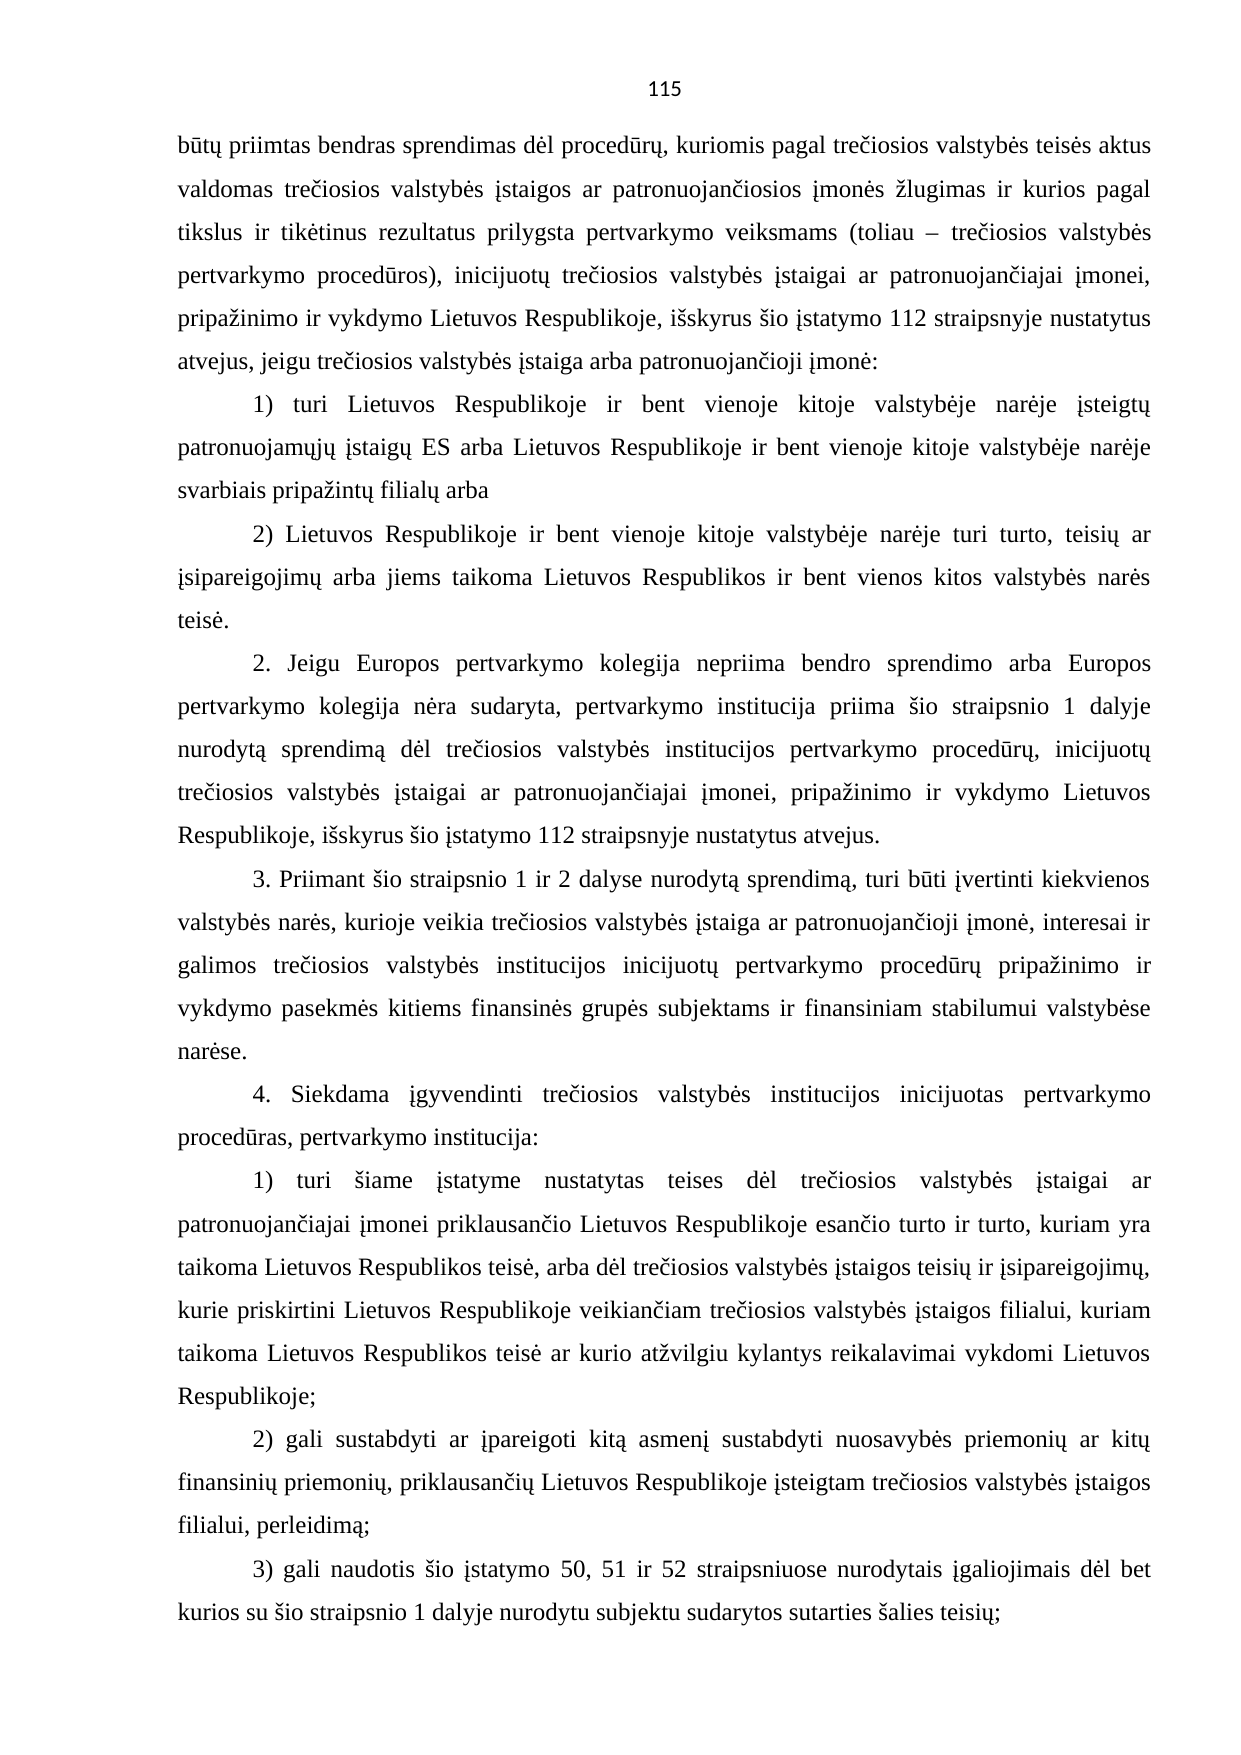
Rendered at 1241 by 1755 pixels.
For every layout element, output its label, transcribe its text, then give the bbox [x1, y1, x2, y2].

text 3. Priimant šio straipsnio 1 ir 2 dalyse nurodytą sprendimą, turi būti įvertinti kiekvienos valstybės narės, kurioje veikia trečiosios valstybės įstaiga ar patronuojančioji įmonė, interesai ir galimos trečiosios valstybės institucijos inicijuotų pertvarkymo procedūrų pripažinimo ir vykdymo pasekmės kitiems finansinės grupės subjektams ir finansiniam stabilumui valstybėse narėse. [177, 864, 1152, 1065]
text būtų priimtas bendras sprendimas dėl procedūrų, kuriomis pagal trečiosios valstybės teisės aktus valdomas trečiosios valstybės įstaigos ar patronuojančiosios įmonės žlugimas ir kurios pagal tikslus ir tikėtinus rezultatus prilygsta pertvarkymo veiksmams (toliau – trečiosios valstybės pertvarkymo procedūros), inicijuotų trečiosios valstybės įstaigai ar patronuojančiajai įmonei, pripažinimo ir vykdymo Lietuvos Respublikoje, išskyrus šio įstatymo 112 straipsnyje nustatytus atvejus, jeigu trečiosios valstybės įstaiga arba patronuojančioji įmonė: [177, 131, 1152, 375]
text 2) gali sustabdyti ar įpareigoti kitą asmenį sustabdyti nuosavybės priemonių ar kitų finansinių priemonių, priklausančių Lietuvos Respublikoje įsteigtam trečiosios valstybės įstaigos filialui, perleidimą; [177, 1424, 1152, 1539]
text 1) turi šiame įstatyme nustatytas teises dėl trečiosios valstybės įstaigai ar patronuojančiajai įmonei priklausančio Lietuvos Respublikoje esančio turto ir turto, kuriam yra taikoma Lietuvos Respublikos teisė, arba dėl trečiosios valstybės įstaigos teisių ir įsipareigojimų, kurie priskirtini Lietuvos Respublikoje veikiančiam trečiosios valstybės įstaigos filialui, kuriam taikoma Lietuvos Respublikos teisė ar kurio atžvilgiu kylantys reikalavimai vykdomi Lietuvos Respublikoje; [177, 1166, 1152, 1410]
text 3) gali naudotis šio įstatymo 50, 51 ir 52 straipsniuose nurodytais įgaliojimais dėl bet kurios su šio straipsnio 1 dalyje nurodytu subjektu sudarytos sutarties šalies teisių; [177, 1554, 1152, 1626]
text 2. Jeigu Europos pertvarkymo kolegija nepriima bendro sprendimo arba Europos pertvarkymo kolegija nėra sudaryta, pertvarkymo institucija priima šio straipsnio 1 dalyje nurodytą sprendimą dėl trečiosios valstybės institucijos pertvarkymo procedūrų, inicijuotų trečiosios valstybės įstaigai ar patronuojančiajai įmonei, pripažinimo ir vykdymo Lietuvos Respublikoje, išskyrus šio įstatymo 112 straipsnyje nustatytus atvejus. [177, 648, 1152, 849]
text 2) Lietuvos Respublikoje ir bent vienoje kitoje valstybėje narėje turi turto, teisių ar įsipareigojimų arba jiems taikoma Lietuvos Respublikos ir bent vienos kitos valstybės narės teisė. [177, 519, 1152, 634]
text 1) turi Lietuvos Respublikoje ir bent vienoje kitoje valstybėje narėje įsteigtų patronuojamųjų įstaigų ES arba Lietuvos Respublikoje ir bent vienoje kitoje valstybėje narėje svarbiais pripažintų filialų arba [177, 389, 1152, 504]
text 4. Siekdama įgyvendinti trečiosios valstybės institucijos inicijuotas pertvarkymo procedūras, pertvarkymo institucija: [177, 1079, 1152, 1151]
